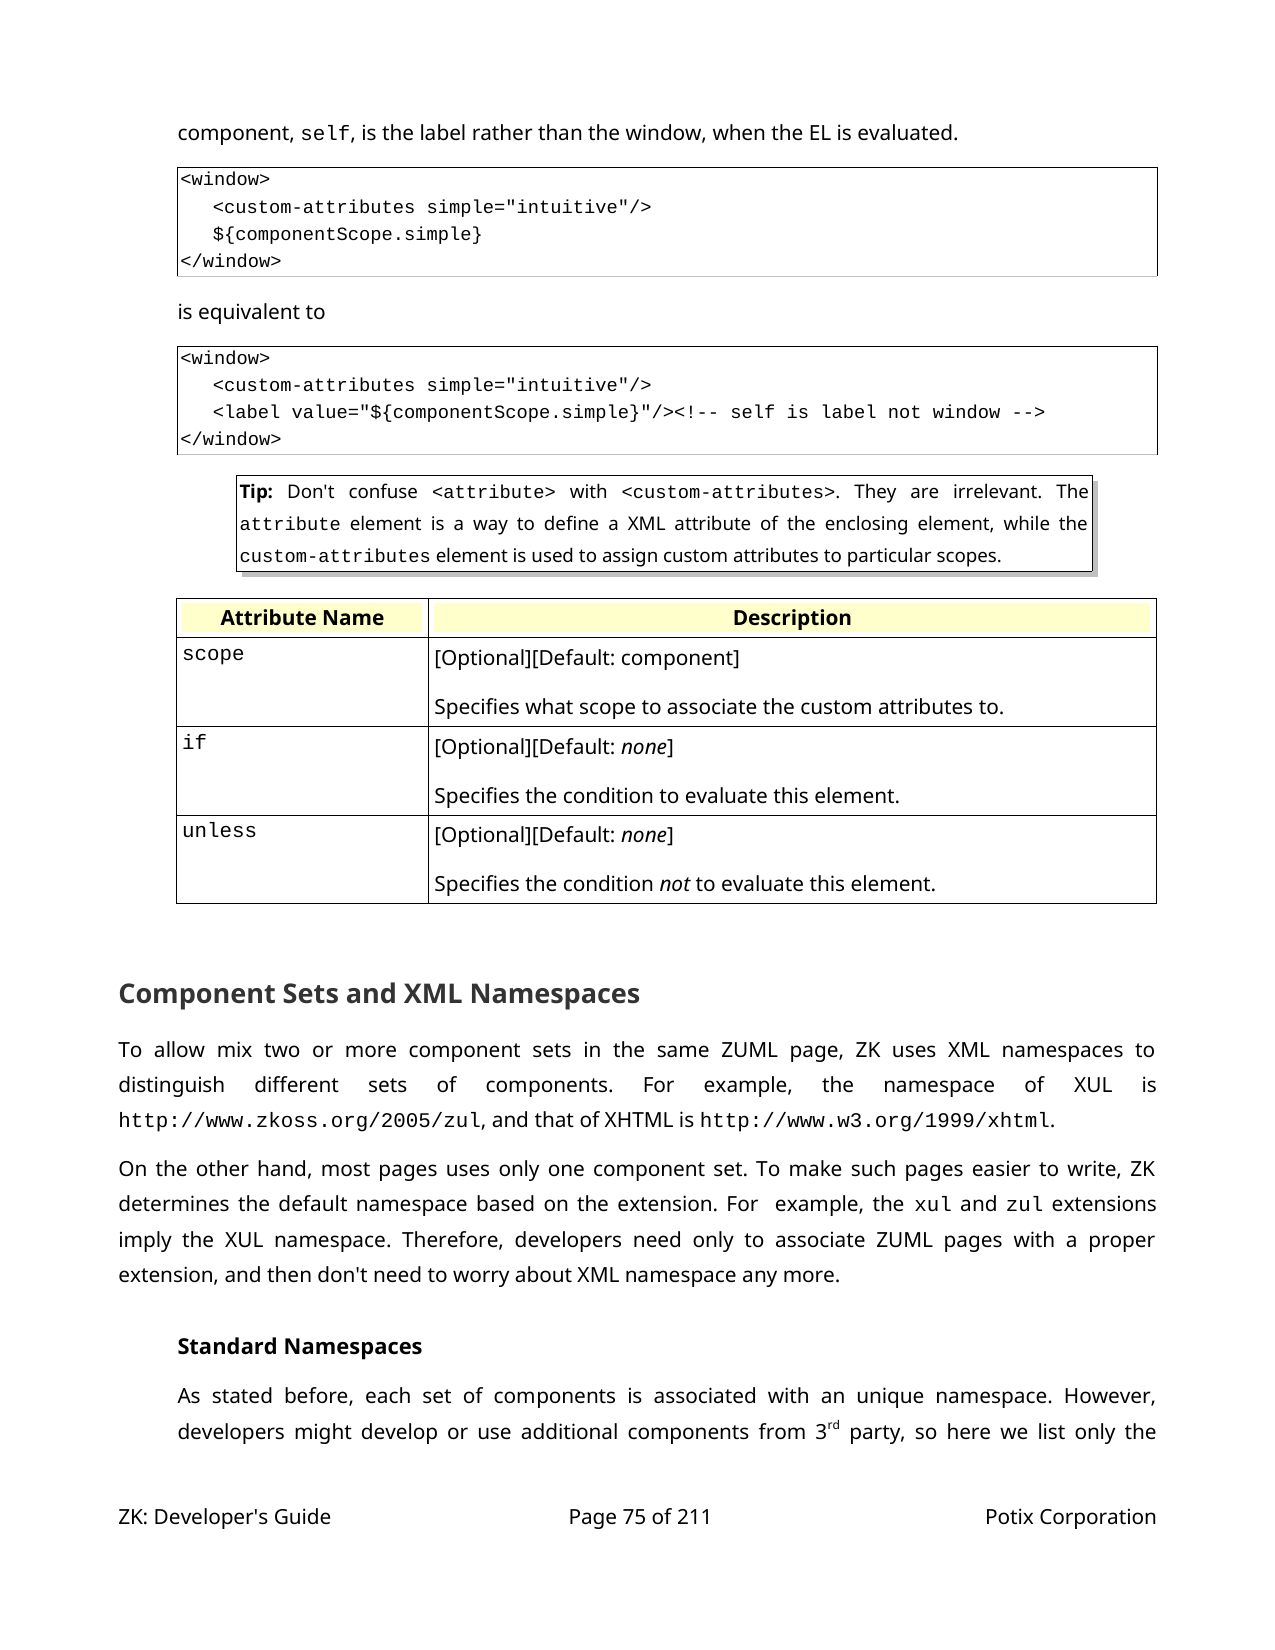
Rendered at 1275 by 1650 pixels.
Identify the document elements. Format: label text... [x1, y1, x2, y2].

table_header Attribute Name [177, 599, 428, 637]
text As stated before, each set of components is associated with an unique namespace. However, developers might develop or use additional components from 3rd party, so here we list only the [177, 1382, 1157, 1445]
text is equivalent to [177, 297, 1157, 325]
table_header Description [429, 599, 1156, 637]
subtitle Component Sets and XML Namespaces [118, 974, 1157, 1011]
text <window> [178, 168, 1157, 192]
text <label value="${componentScope.simple}"/><!-- self is label not window --> [178, 400, 1157, 424]
table_cell [Optional][Default: component] Specifies what scope to associate the custom attributes to. [429, 638, 1156, 726]
text <window> [178, 347, 1157, 370]
table_cell [Optional][Default: none] Specifies the condition not to evaluate this element. [429, 816, 1156, 903]
text On the other hand, most pages uses only one component set. To make such pages easier to write, ZK determines the default namespace based on the extension. For example, the xul and zul extensions imply the XUL namespace. Therefore, developers need only to associate ZUML pages with a proper extension, and then don't need to worry about XML namespace any more. [118, 1154, 1157, 1288]
text Tip: Don't confuse <attribute> with <custom-attributes>. They are irrelevant. The attribute element is a way to define a XML attribute of the enclosing element, while the custom-attributes element is used to assign custom attributes to particular scopes. [237, 476, 1092, 571]
text ${componentScope.simple} [178, 222, 1157, 246]
text component, self, is the label rather than the window, when the EL is evaluated. [177, 118, 1157, 147]
text To allow mix two or more component sets in the same ZUML page, ZK uses XML namespaces to distinguish different sets of components. For example, the namespace of XUL is http://www.zkoss.org/2005/zul, and that of XHTML is http://www.w3.org/1999/xhtml. [118, 1035, 1157, 1134]
table_cell if [177, 727, 428, 815]
table_cell scope [177, 638, 428, 726]
table_cell [Optional][Default: none] Specifies the condition to evaluate this element. [429, 727, 1156, 815]
text </window> [178, 249, 1157, 276]
text <custom-attributes simple="intuitive"/> [178, 194, 1157, 219]
text <custom-attributes simple="intuitive"/> [178, 373, 1157, 397]
subtitle Standard Namespaces [177, 1331, 1157, 1361]
text </window> [178, 427, 1157, 454]
table_cell unless [177, 816, 428, 903]
